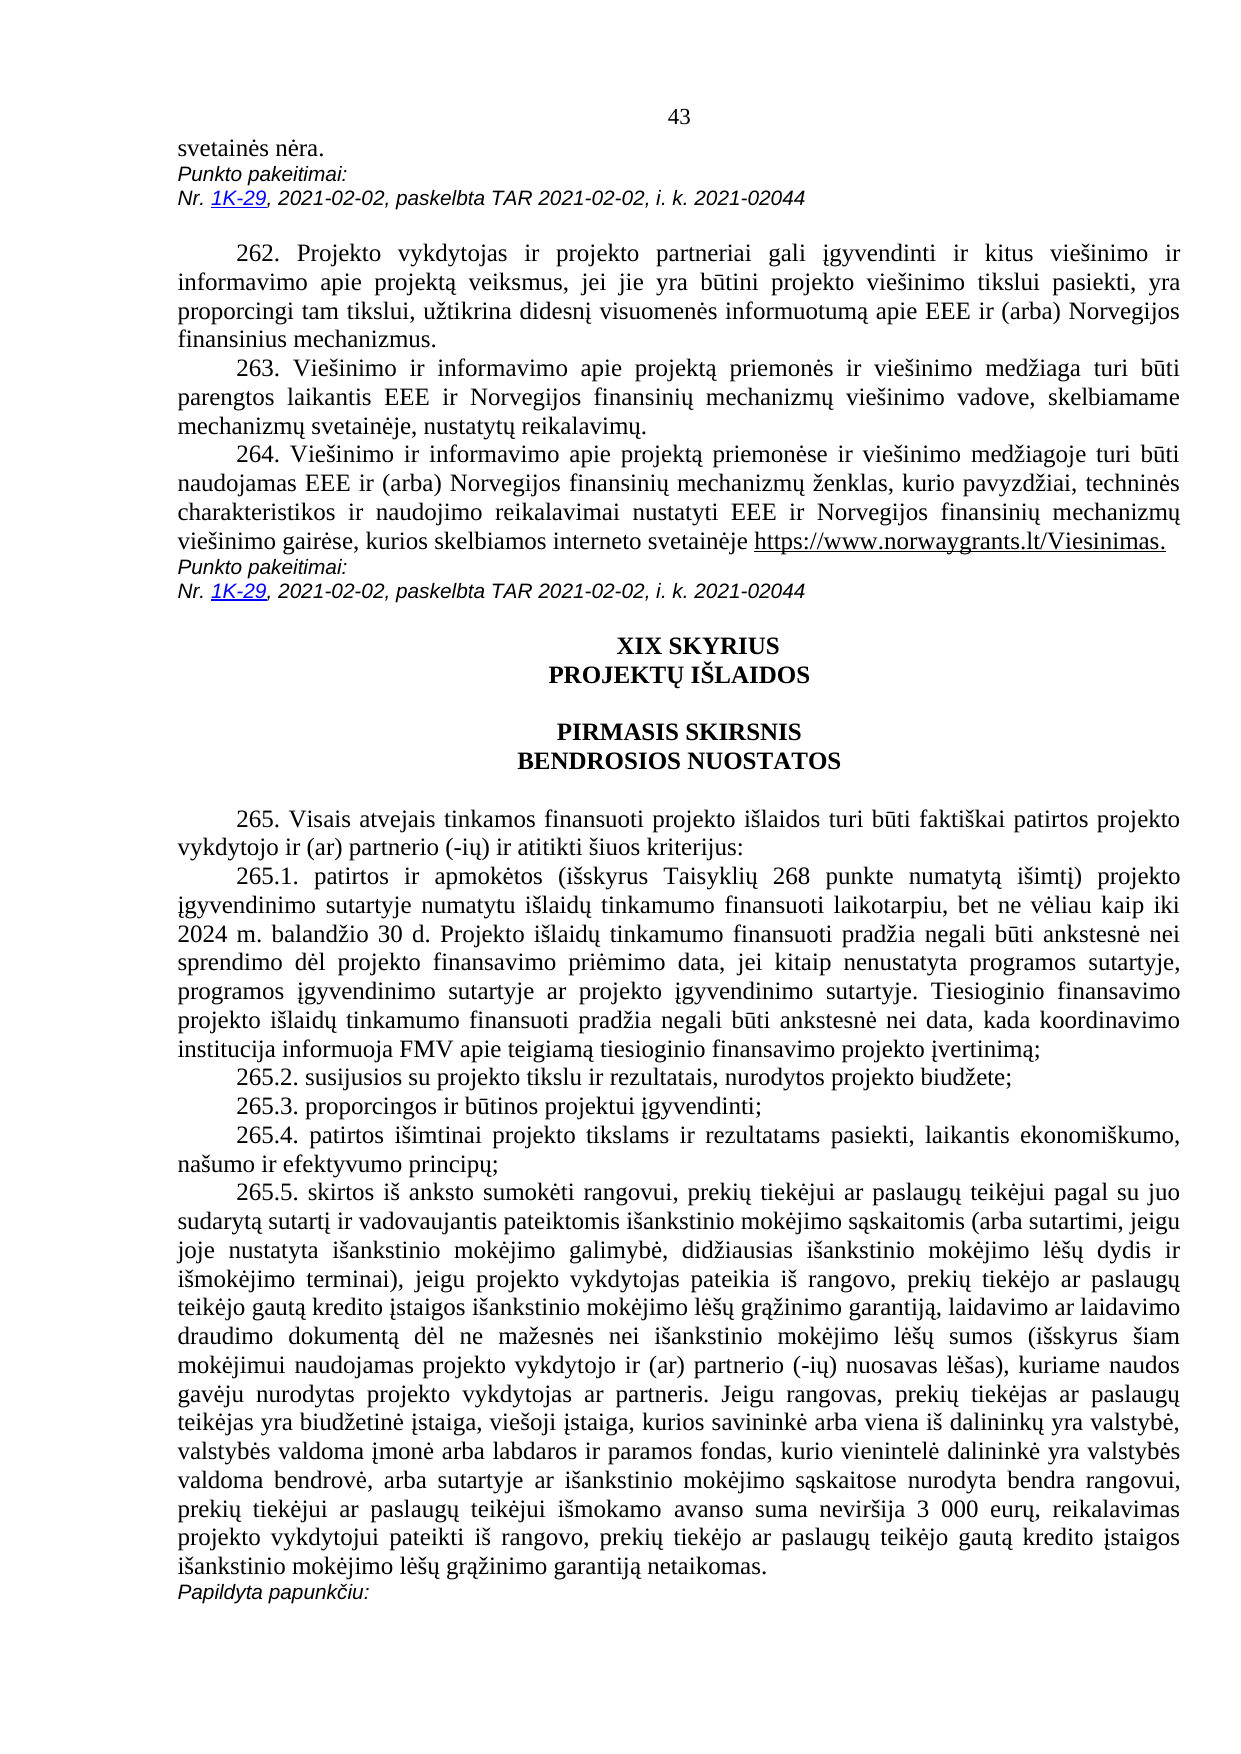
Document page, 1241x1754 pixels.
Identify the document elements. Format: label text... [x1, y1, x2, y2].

text 262. Projekto vykdytojas ir projekto partneriai gali įgyvendinti ir kitus viešinimo ir informavimo apie projektą veiksmus, jei jie yra būtini projekto viešinimo tikslui pasiekti, yra proporcingi tam tikslui, užtikrina didesnį visuomenės informuotumą apie EEE ir (arba) Norvegijos finansinius mechanizmus. [177, 238, 1181, 353]
text 265. Visais atvejais tinkamos finansuoti projekto išlaidos turi būti faktiškai patirtos projekto vykdytojo ir (ar) partnerio (-ių) ir atitikti šiuos kriterijus: [177, 804, 1181, 861]
text 264. Viešinimo ir informavimo apie projektą priemonėse ir viešinimo medžiagoje turi būti naudojamas EEE ir (arba) Norvegijos finansinių mechanizmų ženklas, kurio pavyzdžiai, techninės charakteristikos ir naudojimo reikalavimai nustatyti EEE ir Norvegijos finansinių mechanizmų viešinimo gairėse, kurios skelbiamos interneto svetainėje https://www.norwaygrants.lt/Viesinimas. [177, 439, 1181, 554]
text 263. Viešinimo ir informavimo apie projektą priemonės ir viešinimo medžiaga turi būti parengtos laikantis EEE ir Norvegijos finansinių mechanizmų viešinimo vadove, skelbiamame mechanizmų svetainėje, nustatytų reikalavimų. [177, 353, 1181, 439]
text Papildyta papunkčiu: [177, 1580, 1181, 1604]
text Punkto pakeitimai: [177, 554, 1181, 578]
text svetainės nėra. [177, 133, 1181, 162]
text Nr. 1K-29, 2021-02-02, paskelbta TAR 2021-02-02, i. k. 2021-02044 [177, 186, 1181, 209]
text Nr. 1K-29, 2021-02-02, paskelbta TAR 2021-02-02, i. k. 2021-02044 [177, 578, 1181, 602]
text BENDROSIOS NUOSTATOS [177, 746, 1181, 775]
text XIX SKYRIUS [215, 631, 1181, 660]
text 265.5. skirtos iš anksto sumokėti rangovui, prekių tiekėjui ar paslaugų teikėjui pagal su juo sudarytą sutartį ir vadovaujantis pateiktomis išankstinio mokėjimo sąskaitomis (arba sutartimi, jeigu joje nustatyta išankstinio mokėjimo galimybė, didžiausias išankstinio mokėjimo lėšų dydis ir išmokėjimo terminai), jeigu projekto vykdytojas pateikia iš rangovo, prekių tiekėjo ar paslaugų teikėjo gautą kredito įstaigos išankstinio mokėjimo lėšų grąžinimo garantiją, laidavimo ar laidavimo draudimo dokumentą dėl ne mažesnės nei išankstinio mokėjimo lėšų sumos (išskyrus šiam mokėjimui naudojamas projekto vykdytojo ir (ar) partnerio (-ių) nuosavas lėšas), kuriame naudos gavėju nurodytas projekto vykdytojas ar partneris. Jeigu rangovas, prekių tiekėjas ar paslaugų teikėjas yra biudžetinė įstaiga, viešoji įstaiga, kurios savininkė arba viena iš dalininkų yra valstybė, valstybės valdoma įmonė arba labdaros ir paramos fondas, kurio vienintelė dalininkė yra valstybės valdoma bendrovė, arba sutartyje ar išankstinio mokėjimo sąskaitose nurodyta bendra rangovui, prekių tiekėjui ar paslaugų teikėjui išmokamo avanso suma neviršija 3 000 eurų, reikalavimas projekto vykdytojui pateikti iš rangovo, prekių tiekėjo ar paslaugų teikėjo gautą kredito įstaigos išankstinio mokėjimo lėšų grąžinimo garantiją netaikomas. [177, 1177, 1181, 1580]
text 265.3. proporcingos ir būtinos projektui įgyvendinti; [177, 1091, 1181, 1120]
text 265.4. patirtos išimtinai projekto tikslams ir rezultatams pasiekti, laikantis ekonomiškumo, našumo ir efektyvumo principų; [177, 1120, 1181, 1177]
text PIRMASIS SKIRSNIS [177, 717, 1181, 746]
text Punkto pakeitimai: [177, 162, 1181, 186]
text 265.2. susijusios su projekto tikslu ir rezultatais, nurodytos projekto biudžete; [177, 1062, 1181, 1091]
text 265.1. patirtos ir apmokėtos (išskyrus Taisyklių 268 punkte numatytą išimtį) projekto įgyvendinimo sutartyje numatytu išlaidų tinkamumo finansuoti laikotarpiu, bet ne vėliau kaip iki 2024 m. balandžio 30 d. Projekto išlaidų tinkamumo finansuoti pradžia negali būti ankstesnė nei sprendimo dėl projekto finansavimo priėmimo data, jei kitaip nenustatyta programos sutartyje, programos įgyvendinimo sutartyje ar projekto įgyvendinimo sutartyje. Tiesioginio finansavimo projekto išlaidų tinkamumo finansuoti pradžia negali būti ankstesnė nei data, kada koordinavimo institucija informuoja FMV apie teigiamą tiesioginio finansavimo projekto įvertinimą; [177, 861, 1181, 1062]
text PROJEKTŲ IŠLAIDOS [177, 660, 1181, 689]
